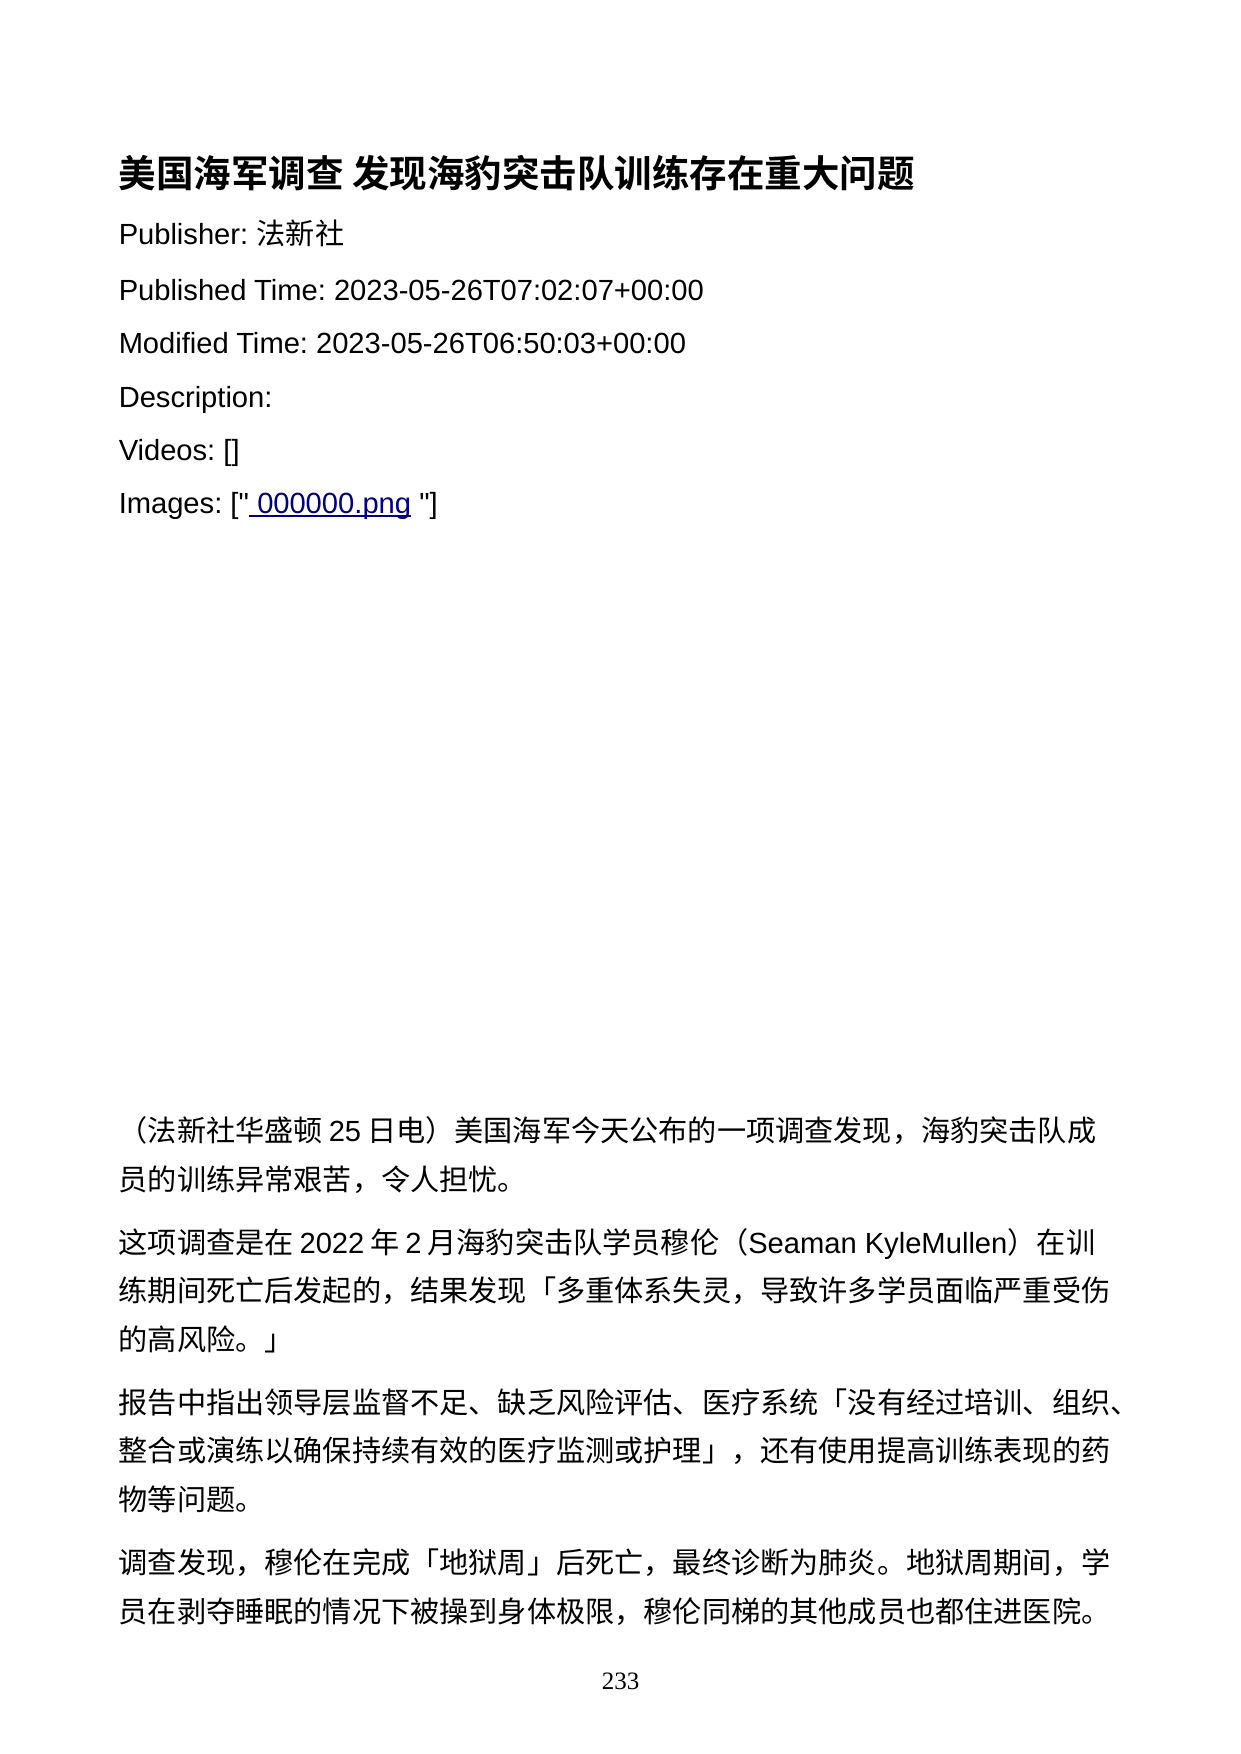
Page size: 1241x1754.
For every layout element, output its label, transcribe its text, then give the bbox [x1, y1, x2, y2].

text 报告中指出领导层监督不足、缺乏风险评估、医疗系统「没有经过培训、组织、整合或演练以确保持续有效的医疗监测或护理」，还有使用提高训练表现的药物等问题。 [118, 1379, 1122, 1519]
text Publisher: 法新社 [118, 210, 1122, 253]
text Description: [118, 380, 1122, 413]
text 这项调查是在2022年2月海豹突击队学员穆伦（Seaman KyleMullen）在训练期间死亡后发起的，结果发现「多重体系失灵，导致许多学员面临严重受伤的高风险。」 [118, 1219, 1122, 1358]
text （法新社华盛顿25日电）美国海军今天公布的一项调查发现，海豹突击队成员的训练异常艰苦，令人担忧。 [118, 1107, 1122, 1198]
text Videos: [] [118, 433, 1122, 466]
text Modified Time: 2023-05-26T06:50:03+00:00 [118, 327, 1122, 360]
subtitle 美国海军调查 发现海豹突击队训练存在重大问题 [118, 143, 1122, 198]
text Images: [" 000000.png "] [118, 486, 1122, 519]
text 调查发现，穆伦在完成「地狱周」后死亡，最终诊断为肺炎。地狱周期间，学员在剥夺睡眠的情况下被操到身体极限，穆伦同梯的其他成员也都住进医院。 [118, 1539, 1122, 1630]
text Published Time: 2023-05-26T07:02:07+00:00 [118, 273, 1122, 307]
